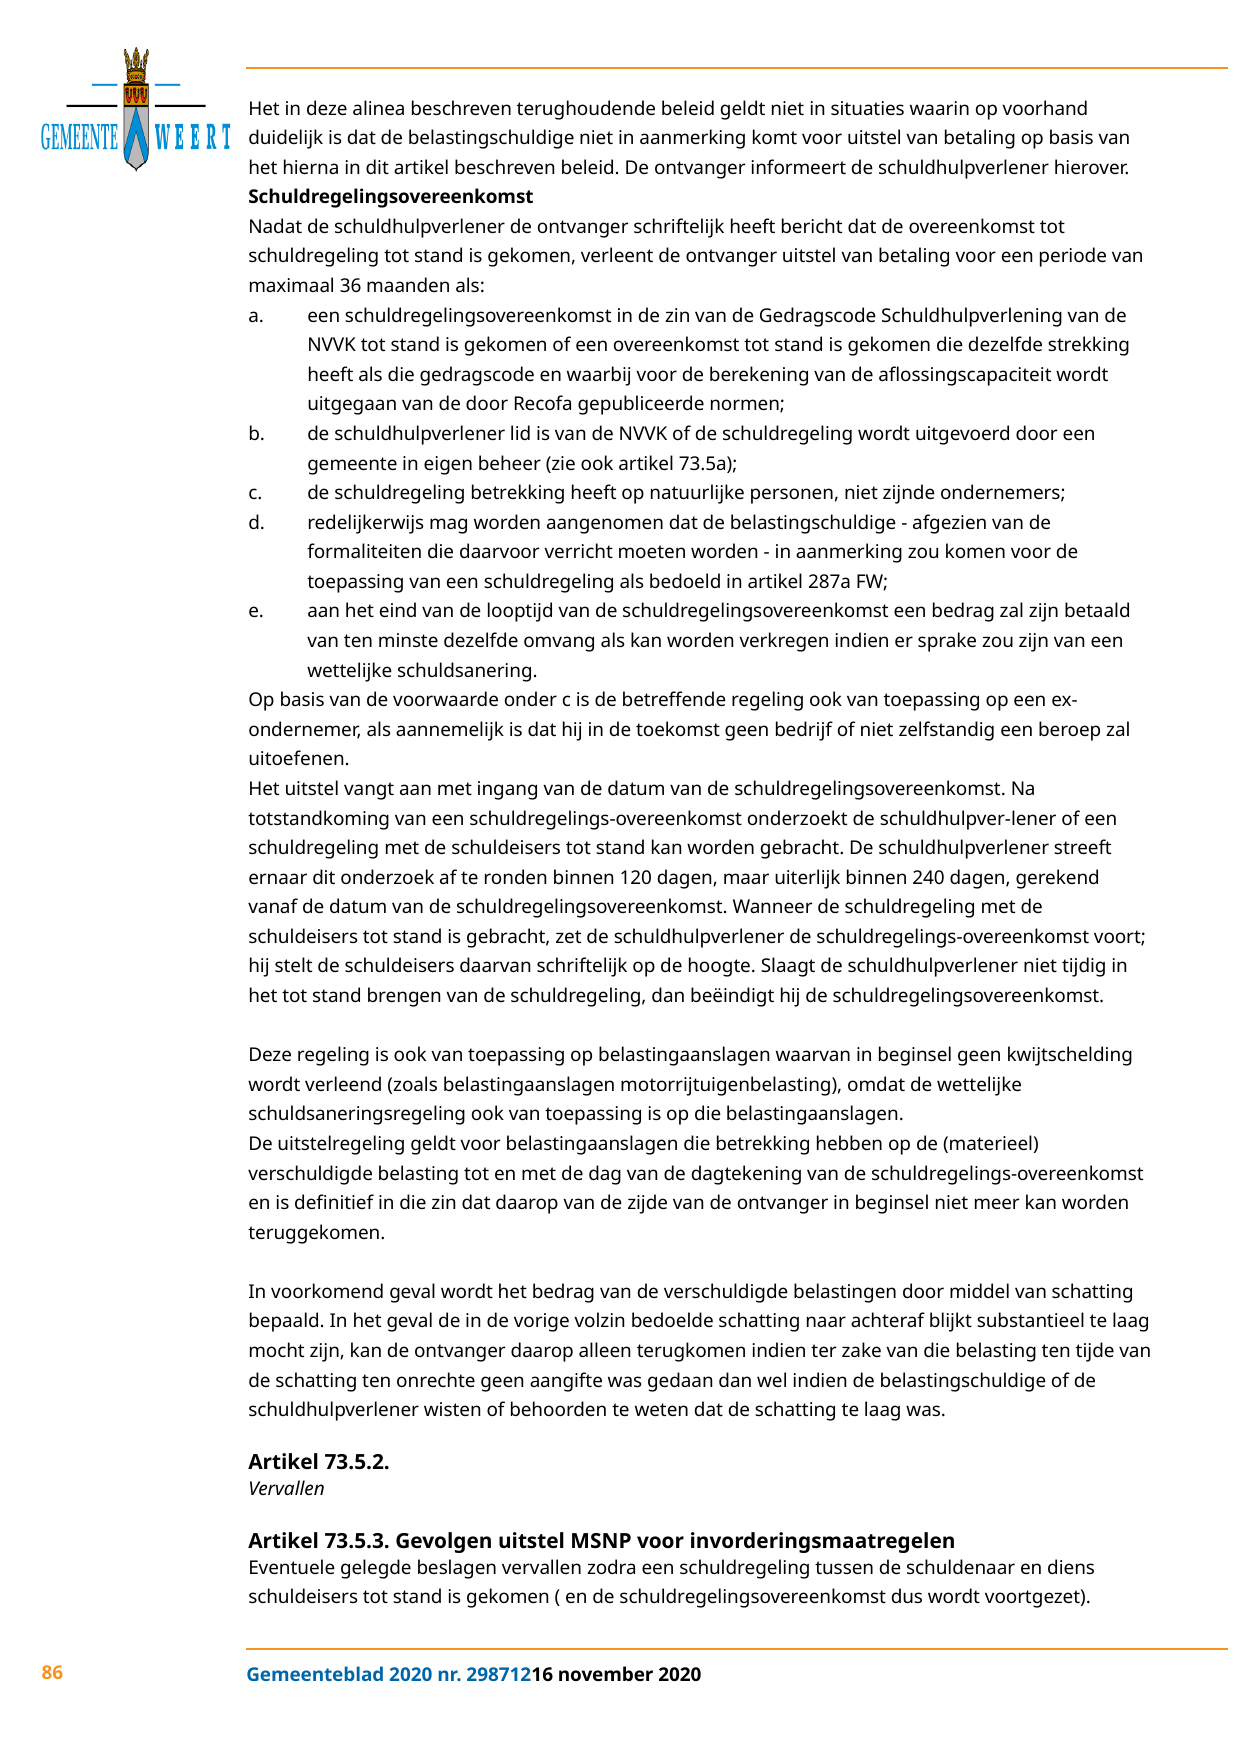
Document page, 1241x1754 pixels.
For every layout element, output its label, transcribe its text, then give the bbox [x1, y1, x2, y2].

text De uitstelregeling geldt voor belastingaanslagen die betrekking hebben op de (materieel) verschuldigde belasting tot en met de dag van de dagtekening van de schuldregelings-overeenkomst en is definitief in die zin dat daarop van de zijde van de ontvanger in beginsel niet meer kan worden teruggekomen. [248, 1130, 1152, 1245]
text In voorkomend geval wordt het bedrag van de verschuldigde belastingen door middel van schatting bepaald. In het geval de in de vorige volzin bedoelde schatting naar achteraf blijkt substantieel te laag mocht zijn, kan de ontvanger daarop alleen terugkomen indien ter zake van die belasting ten tijde van de schatting ten onrechte geen aangifte was gedaan dan wel indien de belastingschuldige of de schuldhulpverlener wisten of behoorden te weten dat de schatting te laag was. [248, 1278, 1152, 1422]
text Deze regeling is ook van toepassing op belastingaanslagen waarvan in beginsel geen kwijtschelding wordt verleend (zoals belastingaanslagen motorrijtuigenbelasting), omdat de wettelijke schuldsaneringsregeling ook van toepassing is op die belastingaanslagen. [248, 1041, 1152, 1126]
text Op basis van de voorwaarde onder c is de betreffende regeling ook van toepassing op een ex-ondernemer, als aannemelijk is dat hij in de toekomst geen bedrijf of niet zelfstandig een beroep zal uitoefenen. [248, 686, 1152, 771]
picture [41, 47, 231, 172]
list redelijkerwijs mag worden aangenomen dat de belastingschuldige - afgezien van de formaliteiten die daarvoor verricht moeten worden - in aanmerking zou komen voor de toepassing van een schuldregeling als bedoeld in artikel 287a FW; [248, 509, 1152, 594]
text Het uitstel vangt aan met ingang van de datum van de schuldregelingsovereenkomst. Na totstandkoming van een schuldregelings-overeenkomst onderzoekt de schuldhulpver-lener of een schuldregeling met de schuldeisers tot stand kan worden gebracht. De schuldhulpverlener streeft ernaar dit onderzoek af te ronden binnen 120 dagen, maar uiterlijk binnen 240 dagen, gerekend vanaf de datum van de schuldregelingsovereenkomst. Wanneer de schuldregeling met de schuldeisers tot stand is gebracht, zet de schuldhulpverlener de schuldregelings-overeenkomst voort; hij stelt de schuldeisers daarvan schriftelijk op de hoogte. Slaagt de schuldhulpverlener niet tijdig in het tot stand brengen van de schuldregeling, dan beëindigt hij de schuldregelingsovereenkomst. [248, 775, 1152, 1008]
text Het in deze alinea beschreven terughoudende beleid geldt niet in situaties waarin op voorhand duidelijk is dat de belastingschuldige niet in aanmerking komt voor uitstel van betaling op basis van het hierna in dit artikel beschreven beleid. De ontvanger informeert de schuldhulpverlener hierover. [248, 95, 1152, 180]
list de schuldregeling betrekking heeft op natuurlijke personen, niet zijnde ondernemers; [248, 479, 1152, 505]
text Eventuele gelegde beslagen vervallen zodra een schuldregeling tussen de schuldenaar en diens schuldeisers tot stand is gekomen ( en de schuldregelingsovereenkomst dus wordt voortgezet). [248, 1554, 1152, 1609]
text Artikel 73.5.3. Gevolgen uitstel MSNP voor invorderingsmaatregelen [248, 1526, 1152, 1554]
list aan het eind van de looptijd van de schuldregelingsovereenkomst een bedrag zal zijn betaald van ten minste dezelfde omvang als kan worden verkregen indien er sprake zou zijn van een wettelijke schuldsanering. [248, 598, 1152, 683]
text Schuldregelingsovereenkomst [248, 183, 1152, 209]
text Vervallen [248, 1475, 1152, 1501]
list een schuldregelingsovereenkomst in de zin van de Gedragscode Schuldhulpverlening van de NVVK tot stand is gekomen of een overeenkomst tot stand is gekomen die dezelfde strekking heeft als die gedragscode en waarbij voor de berekening van de aflossingscapaciteit wordt uitgegaan van de door Recofa gepubliceerde normen; [248, 302, 1152, 416]
text Nadat de schuldhulpverlener de ontvanger schriftelijk heeft bericht dat de overeenkomst tot schuldregeling tot stand is gekomen, verleent de ontvanger uitstel van betaling voor een periode van maximaal 36 maanden als: [248, 213, 1152, 298]
text Artikel 73.5.2. [248, 1447, 1152, 1475]
list de schuldhulpverlener lid is van de NVVK of de schuldregeling wordt uitgevoerd door een gemeente in eigen beheer (zie ook artikel 73.5a); [248, 420, 1152, 476]
